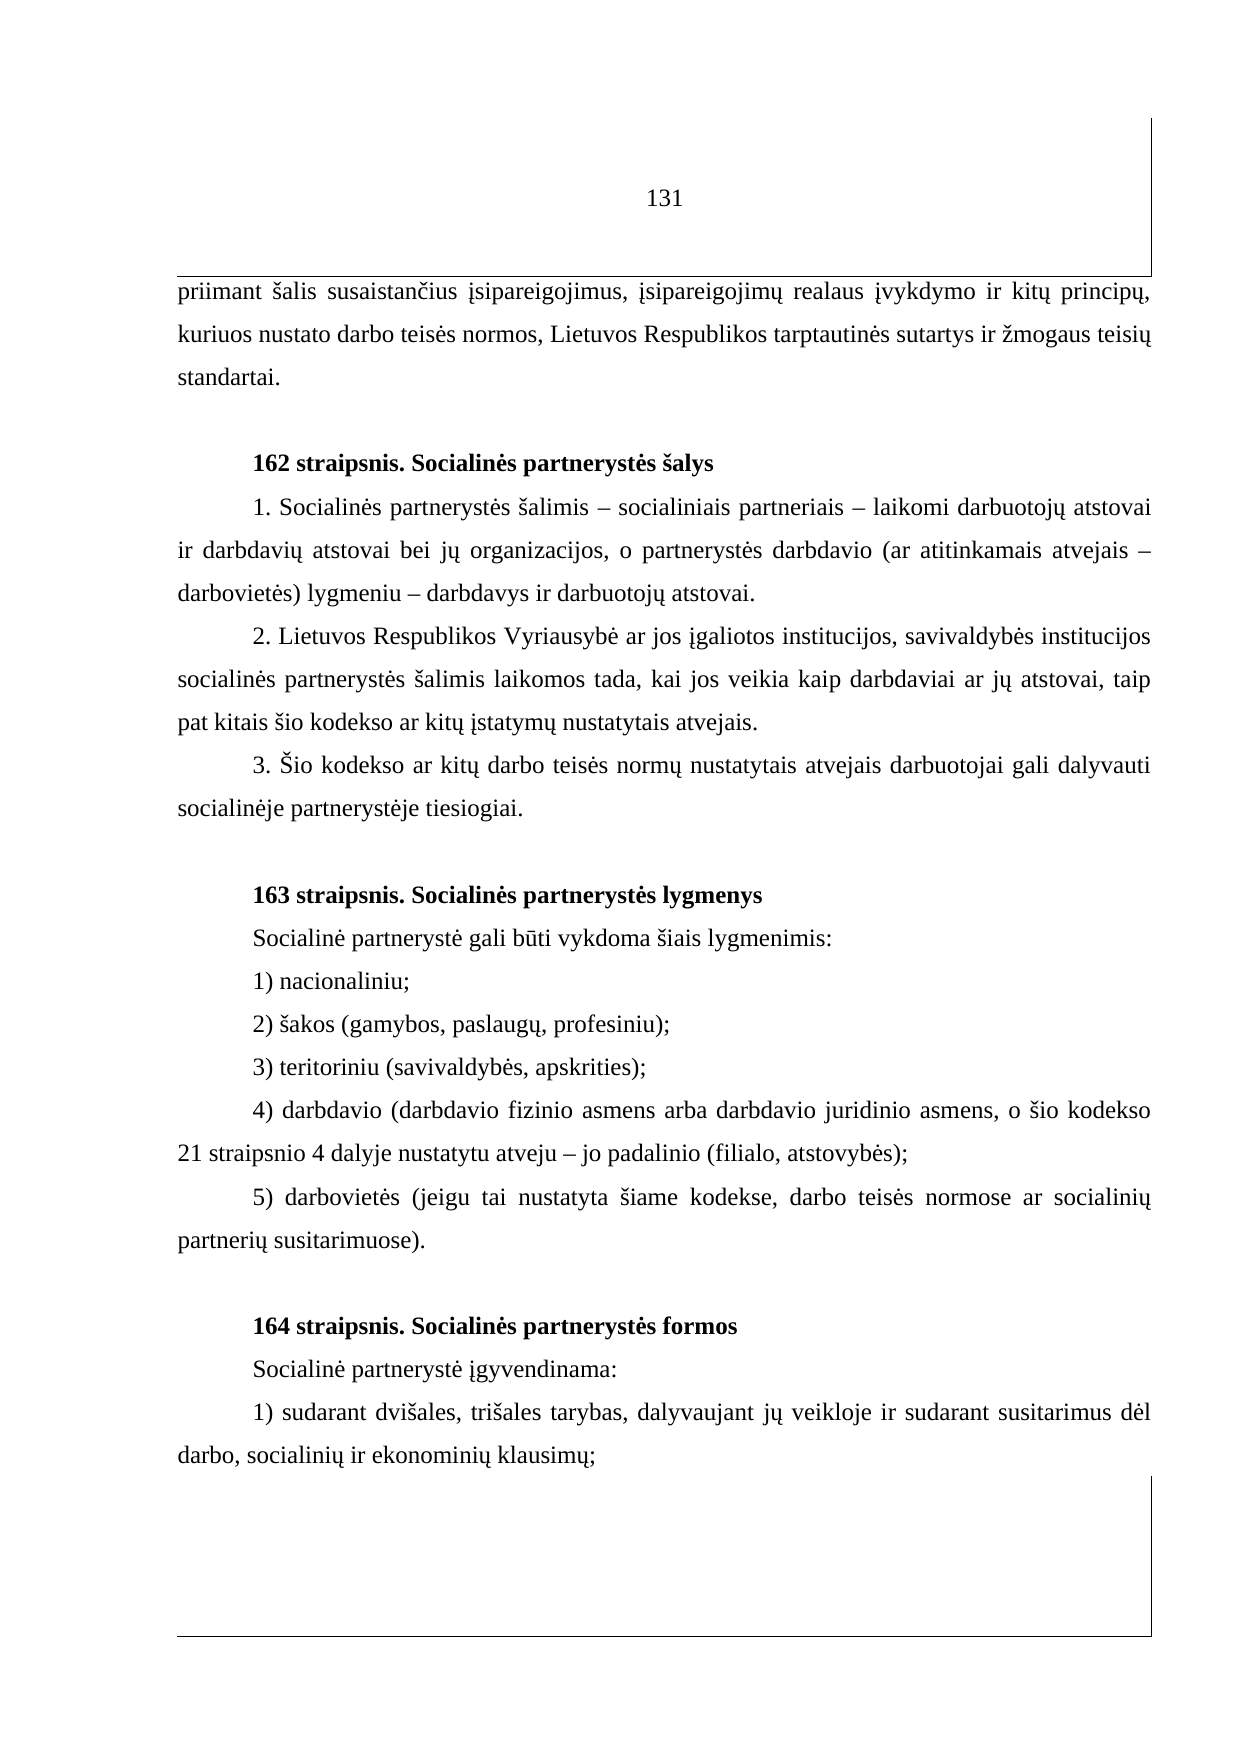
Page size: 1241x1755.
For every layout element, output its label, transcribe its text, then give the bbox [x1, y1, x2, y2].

text priimant šalis susaistančius įsipareigojimus, įsipareigojimų realaus įvykdymo ir kitų principų, kuriuos nustato darbo teisės normos, Lietuvos Respublikos tarptautinės sutartys ir žmogaus teisių standartai. [177, 276, 1152, 391]
text 3. Šio kodekso ar kitų darbo teisės normų nustatytais atvejais darbuotojai gali dalyvauti socialinėje partnerystėje tiesiogiai. [177, 750, 1152, 822]
text 1) nacionaliniu; [177, 966, 1152, 995]
text 164 straipsnis. Socialinės partnerystės formos [177, 1311, 1152, 1340]
text Socialinė partnerystė gali būti vykdoma šiais lygmenimis: [177, 923, 1152, 952]
text 2) šakos (gamybos, paslaugų, profesiniu); [177, 1009, 1152, 1038]
text Socialinė partnerystė įgyvendinama: [177, 1354, 1152, 1383]
subtitle 163 straipsnis. Socialinės partnerystės lygmenys [177, 880, 1152, 908]
text 3) teritoriniu (savivaldybės, apskrities); [177, 1052, 1152, 1081]
text 2. Lietuvos Respublikos Vyriausybė ar jos įgaliotos institucijos, savivaldybės institucijos socialinės partnerystės šalimis laikomos tada, kai jos veikia kaip darbdaviai ar jų atstovai, taip pat kitais šio kodekso ar kitų įstatymų nustatytais atvejais. [177, 621, 1152, 736]
text 5) darbovietės (jeigu tai nustatyta šiame kodekse, darbo teisės normose ar socialinių partnerių susitarimuose). [177, 1182, 1152, 1253]
text 1. Socialinės partnerystės šalimis – socialiniais partneriais – laikomi darbuotojų atstovai ir darbdavių atstovai bei jų organizacijos, o partnerystės darbdavio (ar atitinkamais atvejais – darbovietės) lygmeniu – darbdavys ir darbuotojų atstovai. [177, 492, 1152, 607]
subtitle 162 straipsnis. Socialinės partnerystės šalys [177, 448, 1152, 477]
text 1) sudarant dvišales, trišales tarybas, dalyvaujant jų veikloje ir sudarant susitarimus dėl darbo, socialinių ir ekonominių klausimų; [177, 1397, 1152, 1469]
text 4) darbdavio (darbdavio fizinio asmens arba darbdavio juridinio asmens, o šio kodekso 21 straipsnio 4 dalyje nustatytu atveju – jo padalinio (filialo, atstovybės); [177, 1095, 1152, 1167]
